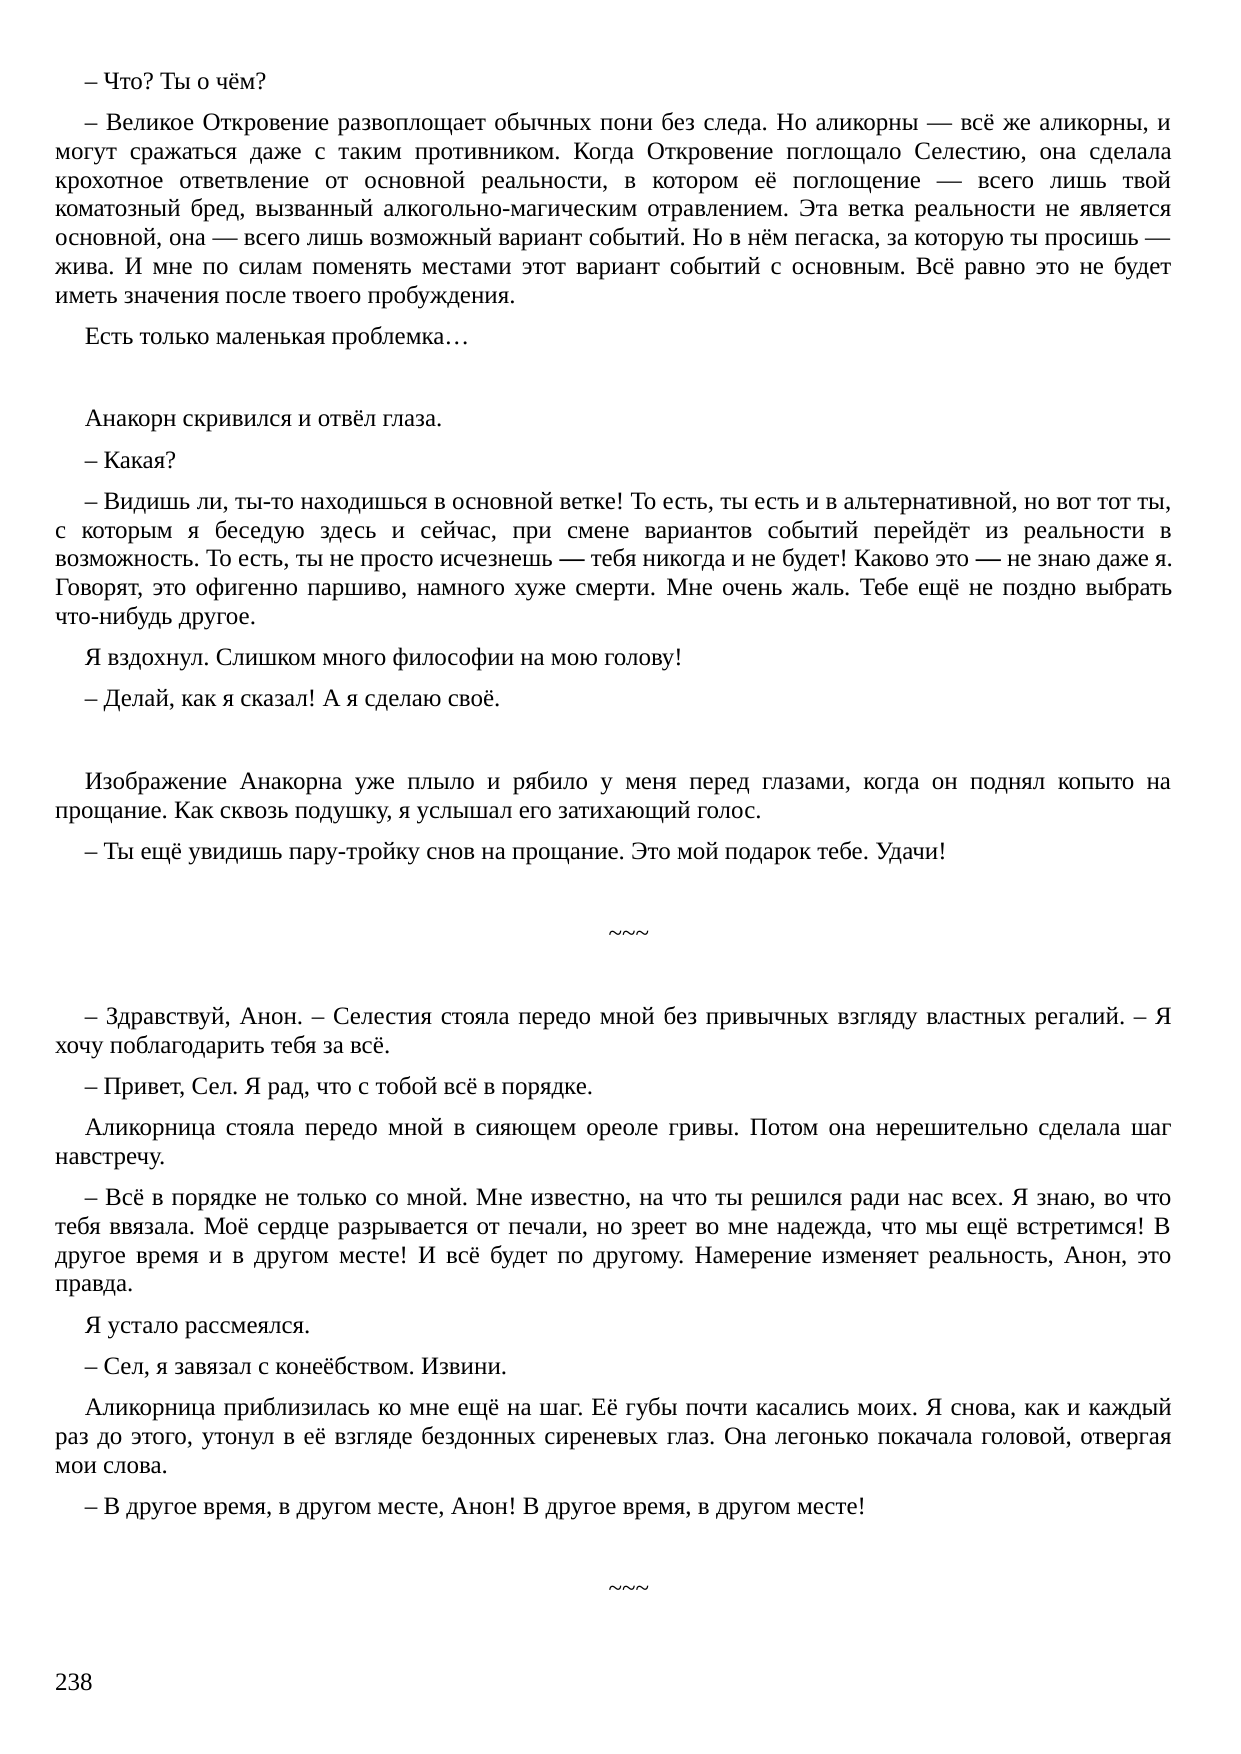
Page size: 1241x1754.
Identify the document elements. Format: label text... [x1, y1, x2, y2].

text Аликорница стояла передо мной в сияющем ореоле гривы. Потом она нерешительно сделала шаг навстречу. [55, 1112, 1173, 1170]
text – Сел, я завязал с конеёбством. Извини. [55, 1351, 1173, 1380]
text – Что? Ты о чём? [55, 66, 1173, 95]
text – Великое Откровение развоплощает обычных пони без следа. Но аликорны — всё же аликорны, и могут сражаться даже с таким противником. Когда Откровение поглощало Селестию, она сделала крохотное ответвление от основной реальности, в котором её поглощение — всего лишь твой коматозный бред, вызванный алкогольно-магическим отравлением. Эта ветка реальности не является основной, она — всего лишь возможный вариант событий. Но в нём пегаска, за которую ты просишь — жива. И мне по силам поменять местами этот вариант событий с основным. Всё равно это не будет иметь значения после твоего пробуждения. [55, 107, 1173, 308]
text – В другое время, в другом месте, Анон! В другое время, в другом месте! [55, 1491, 1173, 1520]
text ~~~ [55, 918, 1173, 947]
text Аликорница приблизилась ко мне ещё на шаг. Её губы почти касались моих. Я снова, как и каждый раз до этого, утонул в её взгляде бездонных сиреневых глаз. Она легонько покачала головой, отвергая мои слова. [55, 1392, 1173, 1478]
text – Здравствуй, Анон. – Селестия стояла передо мной без привычных взгляду властных регалий. – Я хочу поблагодарить тебя за всё. [55, 1001, 1173, 1058]
text Есть только маленькая проблемка… [55, 321, 1173, 350]
text Анакорн скривился и отвёл глаза. [55, 403, 1173, 432]
text Изображение Анакорна уже плыло и рябило у меня перед глазами, когда он поднял копыто на прощание. Как сквозь подушку, я услышал его затихающий голос. [55, 766, 1173, 823]
text Я устало рассмеялся. [55, 1310, 1173, 1338]
text – Какая? [55, 445, 1173, 473]
text – Видишь ли, ты-то находишься в основной ветке! То есть, ты есть и в альтернативной, но вот тот ты, с которым я беседую здесь и сейчас, при смене вариантов событий перейдёт из реальности в возможность. То есть, ты не просто исчезнешь — тебя никогда и не будет! Каково это — не знаю даже я. Говорят, это офигенно паршиво, намного хуже смерти. Мне очень жаль. Тебе ещё не поздно выбрать что-нибудь другое. [55, 486, 1173, 630]
text – Ты ещё увидишь пару-тройку снов на прощание. Это мой подарок тебе. Удачи! [55, 836, 1173, 865]
text ~~~ [55, 1573, 1173, 1602]
text – Делай, как я сказал! А я сделаю своё. [55, 683, 1173, 712]
text – Привет, Сел. Я рад, что с тобой всё в порядке. [55, 1071, 1173, 1100]
text – Всё в порядке не только со мной. Мне известно, на что ты решился ради нас всех. Я знаю, во что тебя ввязала. Моё сердце разрывается от печали, но зреет во мне надежда, что мы ещё встретимся! В другое время и в другом месте! И всё будет по другому. Намерение изменяет реальность, Анон, это правда. [55, 1182, 1173, 1297]
text Я вздохнул. Слишком много философии на мою голову! [55, 642, 1173, 671]
